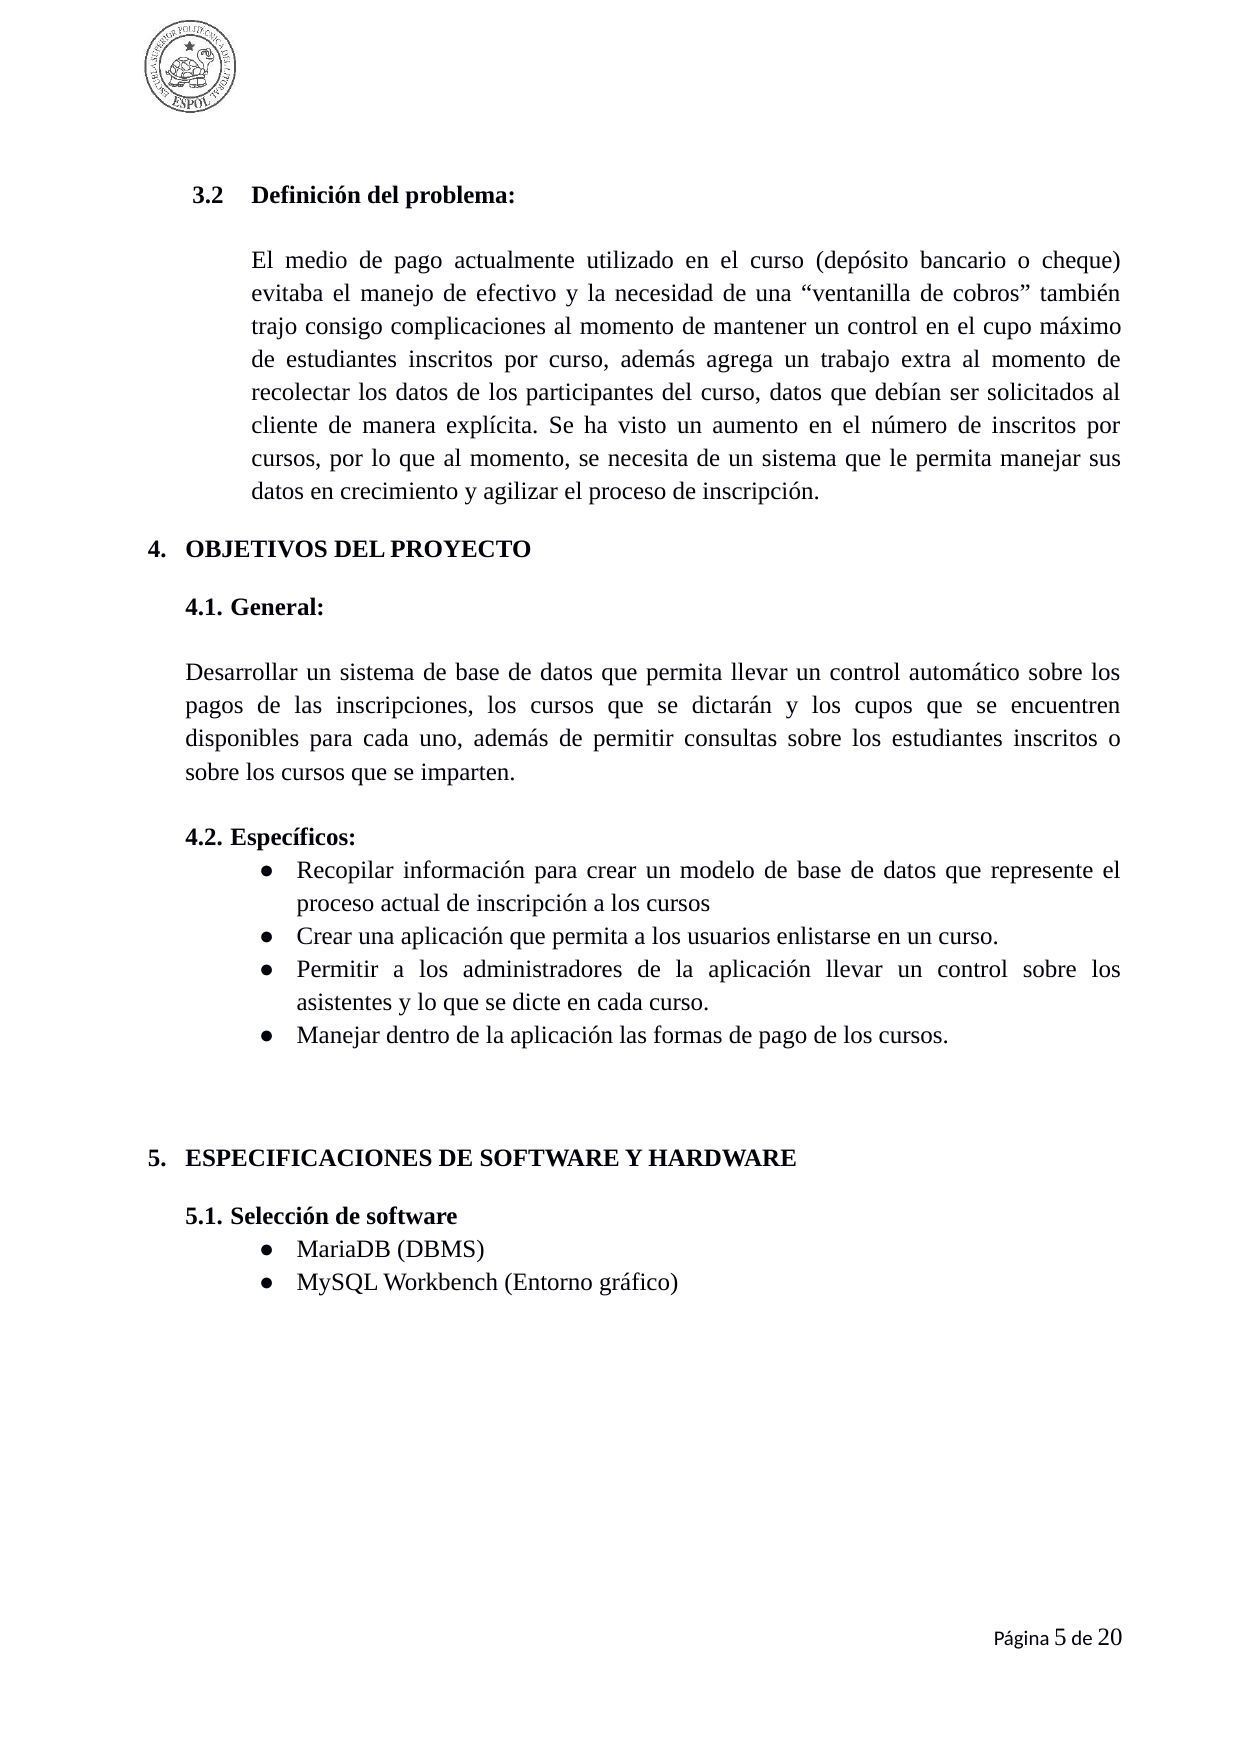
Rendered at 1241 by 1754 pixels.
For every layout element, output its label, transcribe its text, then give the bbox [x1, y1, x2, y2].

list Definición del problema: [192, 180, 1122, 209]
list Permitir a los administradores de la aplicación llevar un control sobre los asistentes y lo que se dicte en cada curso. [259, 954, 1122, 1016]
subtitle OBJETIVOS DEL PROYECTO [148, 534, 1122, 563]
text El medio de pago actualmente utilizado en el curso (depósito bancario o cheque) evitaba el manejo de efectivo y la necesidad de una “ventanilla de cobros” también trajo consigo complicaciones al momento de mantener un control en el cupo máximo de estudiantes inscritos por curso, además agrega un trabajo extra al momento de recolectar los datos de los participantes del curso, datos que debían ser solicitados al cliente de manera explícita. Se ha visto un aumento en el número de inscritos por cursos, por lo que al momento, se necesita de un sistema que le permita manejar sus datos en crecimiento y agilizar el proceso de inscripción. [251, 245, 1122, 505]
list MariaDB (DBMS) [259, 1234, 1122, 1263]
list Selección de software [185, 1201, 1122, 1229]
list Específicos: [185, 822, 1122, 851]
list Manejar dentro de la aplicación las formas de pago de los cursos. [259, 1020, 1122, 1049]
list Recopilar información para crear un modelo de base de datos que represente el proceso actual de inscripción a los cursos [259, 855, 1122, 917]
picture [142, 19, 238, 114]
list MySQL Workbench (Entorno gráfico) [259, 1267, 1122, 1296]
list General: [185, 592, 1122, 621]
list Crear una aplicación que permita a los usuarios enlistarse en un curso. [259, 921, 1122, 950]
text Desarrollar un sistema de base de datos que permita llevar un control automático sobre los pagos de las inscripciones, los cursos que se dictarán y los cupos que se encuentren disponibles para cada uno, además de permitir consultas sobre los estudiantes inscritos o sobre los cursos que se imparten. [185, 657, 1122, 785]
subtitle ESPECIFICACIONES DE SOFTWARE Y HARDWARE [148, 1143, 1122, 1171]
